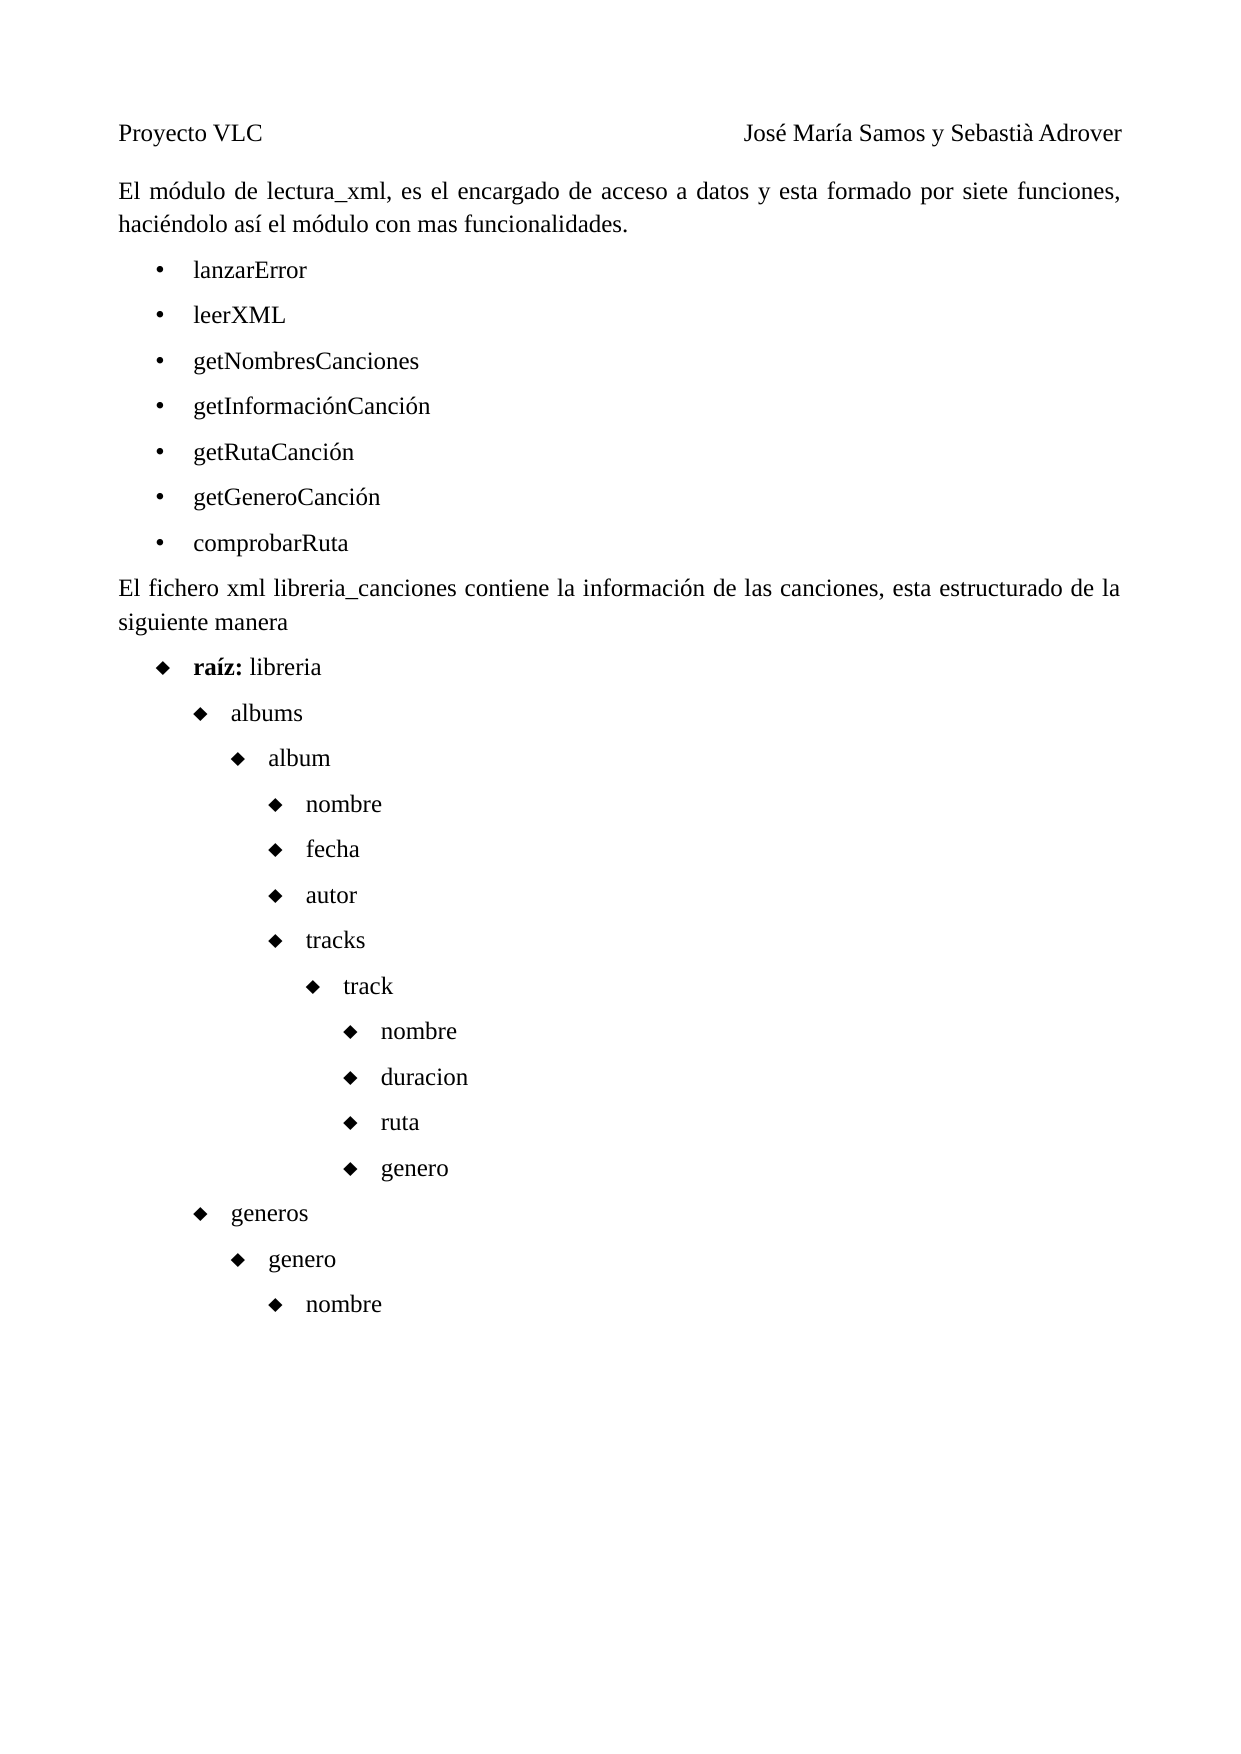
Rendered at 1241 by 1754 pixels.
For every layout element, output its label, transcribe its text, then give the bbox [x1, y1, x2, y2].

list getGeneroCanción [156, 482, 1122, 511]
list duracion [343, 1062, 1122, 1091]
list nombre [343, 1016, 1122, 1045]
list ruta [343, 1107, 1122, 1136]
list lanzarError [156, 255, 1122, 284]
list genero [343, 1153, 1122, 1182]
list getInformaciónCanción [156, 391, 1122, 420]
list fecha [268, 834, 1122, 863]
list comprobarRuta [156, 528, 1122, 557]
list getRutaCanción [156, 437, 1122, 466]
list nombre [268, 789, 1122, 817]
list raíz: libreria [156, 652, 1122, 681]
list albums [193, 698, 1122, 726]
list genero [231, 1244, 1122, 1273]
list getNombresCanciones [156, 346, 1122, 375]
list autor [268, 880, 1122, 908]
list nombre [268, 1289, 1122, 1318]
text El módulo de lectura_xml, es el encargado de acceso a datos y esta formado por siete funciones, haciéndolo así el módulo con mas funcionalidades. [118, 176, 1122, 238]
list album [231, 743, 1122, 772]
text El fichero xml libreria_canciones contiene la información de las canciones, esta estructurado de la siguiente manera [118, 573, 1122, 635]
list tracks [268, 925, 1122, 954]
list track [306, 971, 1122, 999]
list generos [193, 1198, 1122, 1227]
list leerXML [156, 300, 1122, 329]
